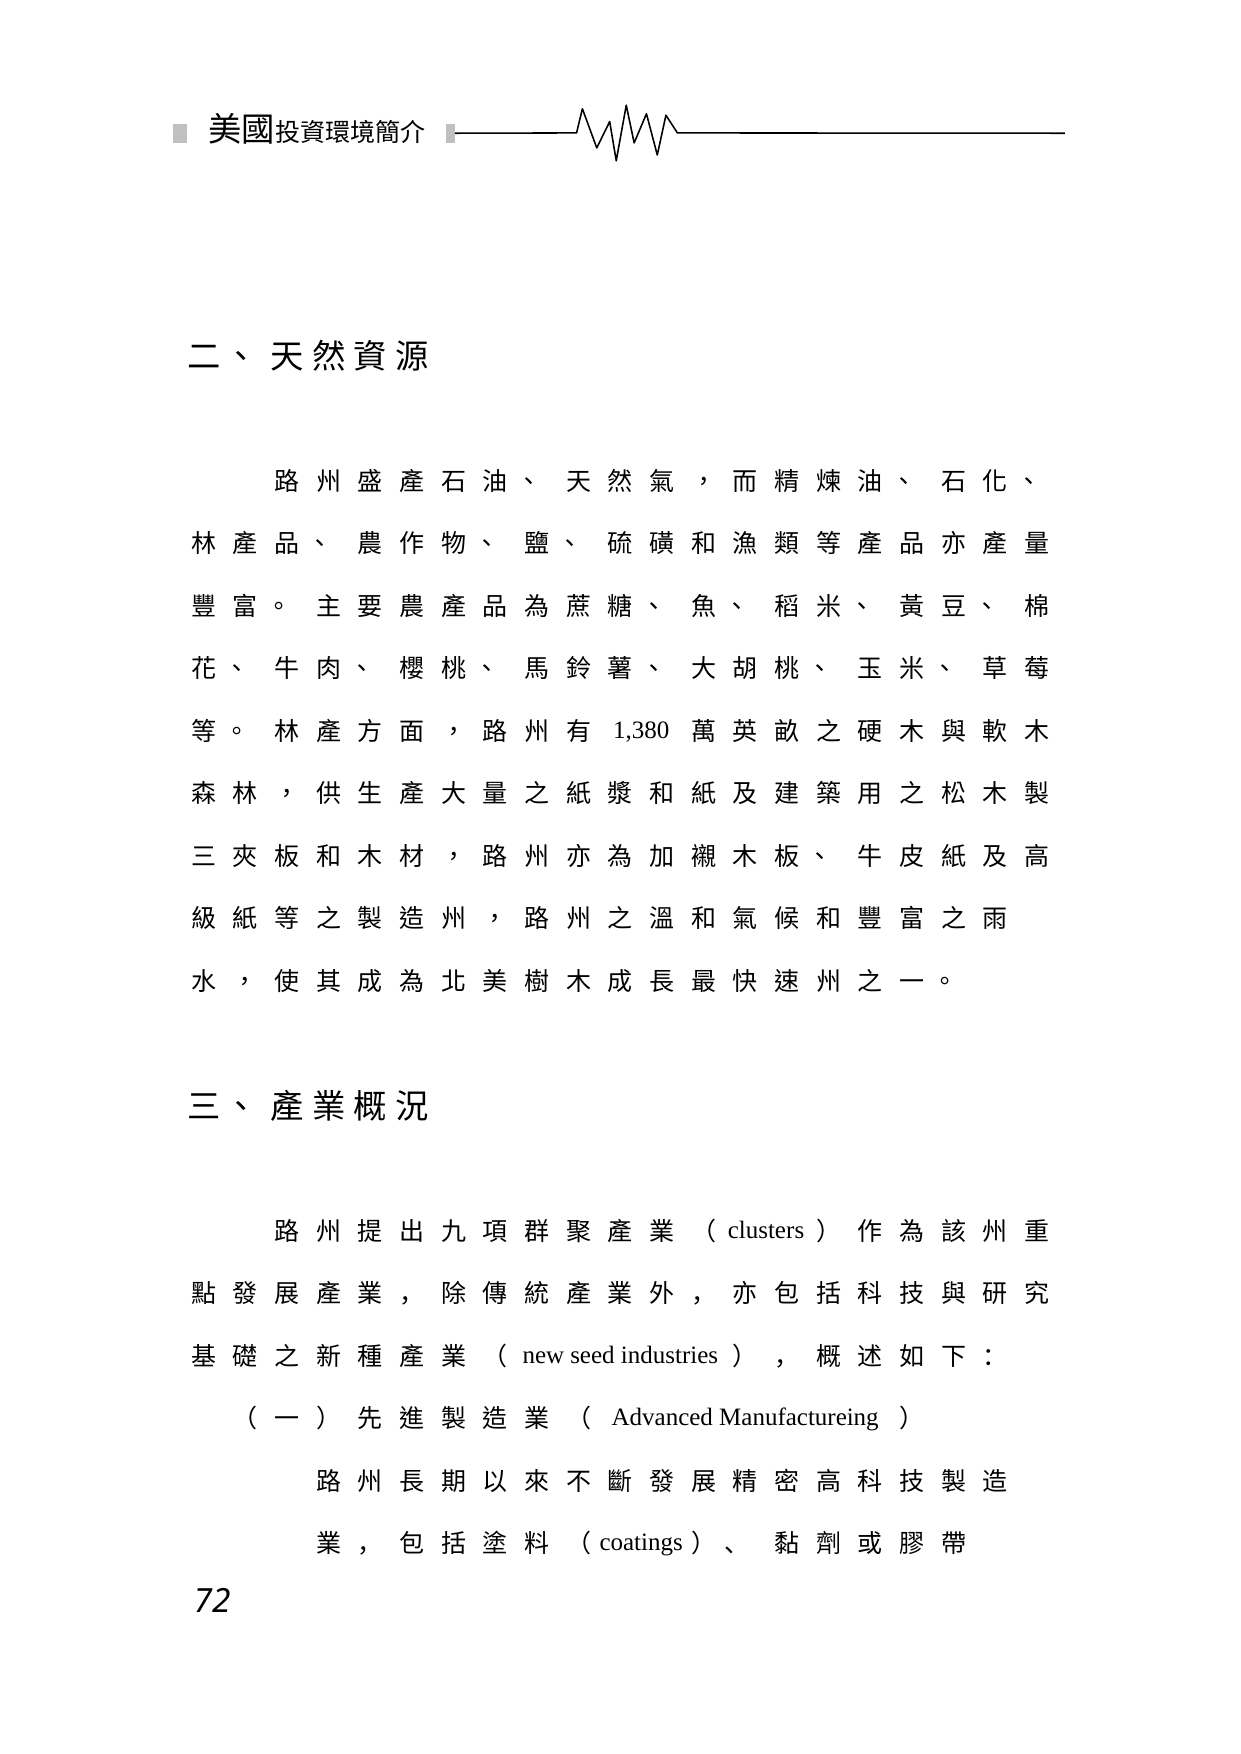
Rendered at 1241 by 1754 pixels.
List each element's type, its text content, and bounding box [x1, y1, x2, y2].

text 路州提出九項群聚產業（clusters）作為該州重點發展產業，除傳統產業外，亦包括科技與研究基礎之新種產業（new seed industries），概述如下： [183, 1188, 1058, 1375]
text 路州盛產石油、天然氣，而精煉油、石化、林產品、農作物、鹽、硫磺和漁類等產品亦產量豐富。主要農產品為蔗糖、魚、稻米、黃豆、棉花、牛肉、櫻桃、馬鈴薯、大胡桃、玉米、草莓等。林產方面，路州有1,380萬英畝之硬木與軟木森林，供生產大量之紙漿和紙及建築用之松木製三夾板和木材，路州亦為加襯木板、牛皮紙及高級紙等之製造州，路州之溫和氣候和豐富之雨水，使其成為北美樹木成長最快速州之一。 [183, 438, 1058, 1000]
text （一）先進製造業（Advanced Manufactureing） [207, 1375, 1058, 1438]
text 二、天然資源 [183, 313, 1058, 375]
text 三、產業概況 [183, 1063, 1058, 1125]
text 路州長期以來不斷發展精密高科技製造業，包括塗料（coatings）、黏劑或膠帶 [281, 1438, 1058, 1563]
